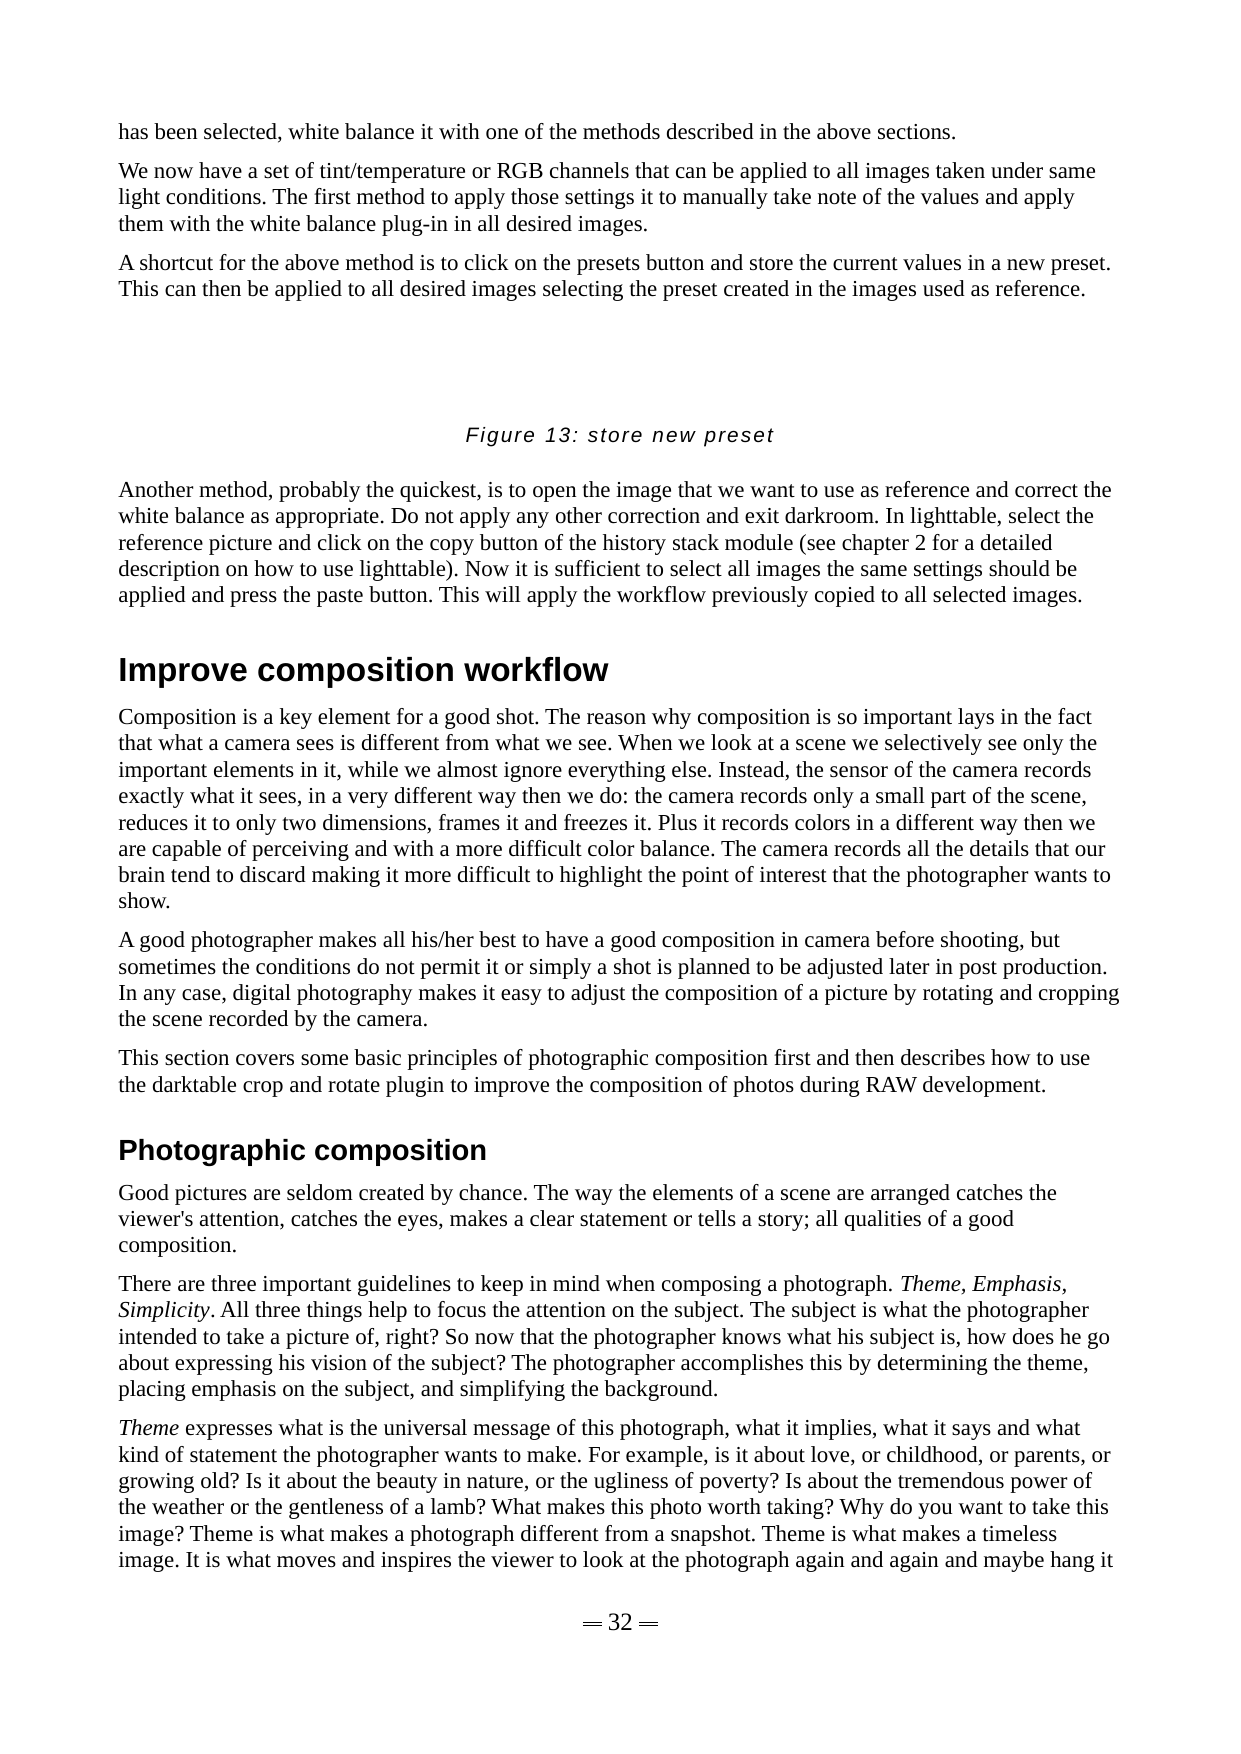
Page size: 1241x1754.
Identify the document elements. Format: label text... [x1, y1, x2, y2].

subtitle Photographic composition [118, 1133, 1122, 1167]
text Theme expresses what is the universal message of this photograph, what it implies, what it says and what kind of statement the photographer wants to make. For example, is it about love, or childhood, or parents, or growing old? Is it about the beauty in nature, or the ugliness of poverty? Is about the tremendous power of the weather or the gentleness of a lamb? What makes this photo worth taking? Why do you want to take this image? Theme is what makes a photograph different from a snapshot. Theme is what makes a timeless image. It is what moves and inspires the viewer to look at the photograph again and again and maybe hang it [118, 1414, 1122, 1572]
text There are three important guidelines to keep in mind when composing a photograph. Theme, Emphasis, Simplicity. All three things help to focus the attention on the subject. The subject is what the photographer intended to take a picture of, right? So now that the photographer knows what his subject is, how does he go about expressing his vision of the subject? The photographer accomplishes this by determining the theme, placing emphasis on the subject, and simplifying the background. [118, 1270, 1122, 1402]
subtitle Improve composition workflow [118, 650, 1122, 688]
text Composition is a key element for a good shot. The reason why composition is so important lays in the fact that what a camera sees is different from what we see. When we look at a scene we selectively see only the important elements in it, while we almost ignore everything else. Instead, the sensor of the camera records exactly what it sees, in a very different way then we do: the camera records only a small part of the scene, reduces it to only two dimensions, frames it and freezes it. Plus it records colors in a different way then we are capable of perceiving and with a more difficult color balance. The camera records all the details that our brain tend to discard making it more difficult to highlight the point of interest that the photographer wants to show. [118, 703, 1122, 914]
text Figure 13: store new preset [397, 326, 843, 447]
text has been selected, white balance it with one of the methods described in the above sections. [118, 118, 1122, 144]
text We now have a set of tint/temperature or RGB channels that can be applied to all images taken under same light conditions. The first method to apply those settings it to manually take note of the values and apply them with the white balance plug-in in all desired images. [118, 157, 1122, 236]
text Another method, probably the quickest, is to open the image that we want to use as reference and correct the white balance as appropriate. Do not apply any other correction and exit darkroom. In lighttable, select the reference picture and click on the copy button of the history stack module (see chapter 2 for a detailed description on how to use lighttable). Now it is sufficient to select all images the same settings should be applied and press the paste button. This will apply the workflow previously copied to all selected images. [118, 314, 1122, 608]
text A good photographer makes all his/her best to have a good composition in camera before shooting, but sometimes the conditions do not permit it or simply a shot is planned to be adjusted later in post production. In any case, digital photography makes it easy to adjust the composition of a picture by rotating and cropping the scene recorded by the camera. [118, 926, 1122, 1032]
text This section covers some basic principles of photographic composition first and then describes how to use the darktable crop and rotate plugin to improve the composition of photos during RAW development. [118, 1044, 1122, 1097]
text Good pictures are seldom created by chance. The way the elements of a scene are arranged catches the viewer's attention, catches the eyes, makes a clear statement or tells a story; all qualities of a good composition. [118, 1178, 1122, 1258]
text A shortcut for the above method is to click on the presets button and store the current values in a new preset. This can then be applied to all desired images selecting the preset created in the images used as reference. [118, 248, 1122, 301]
